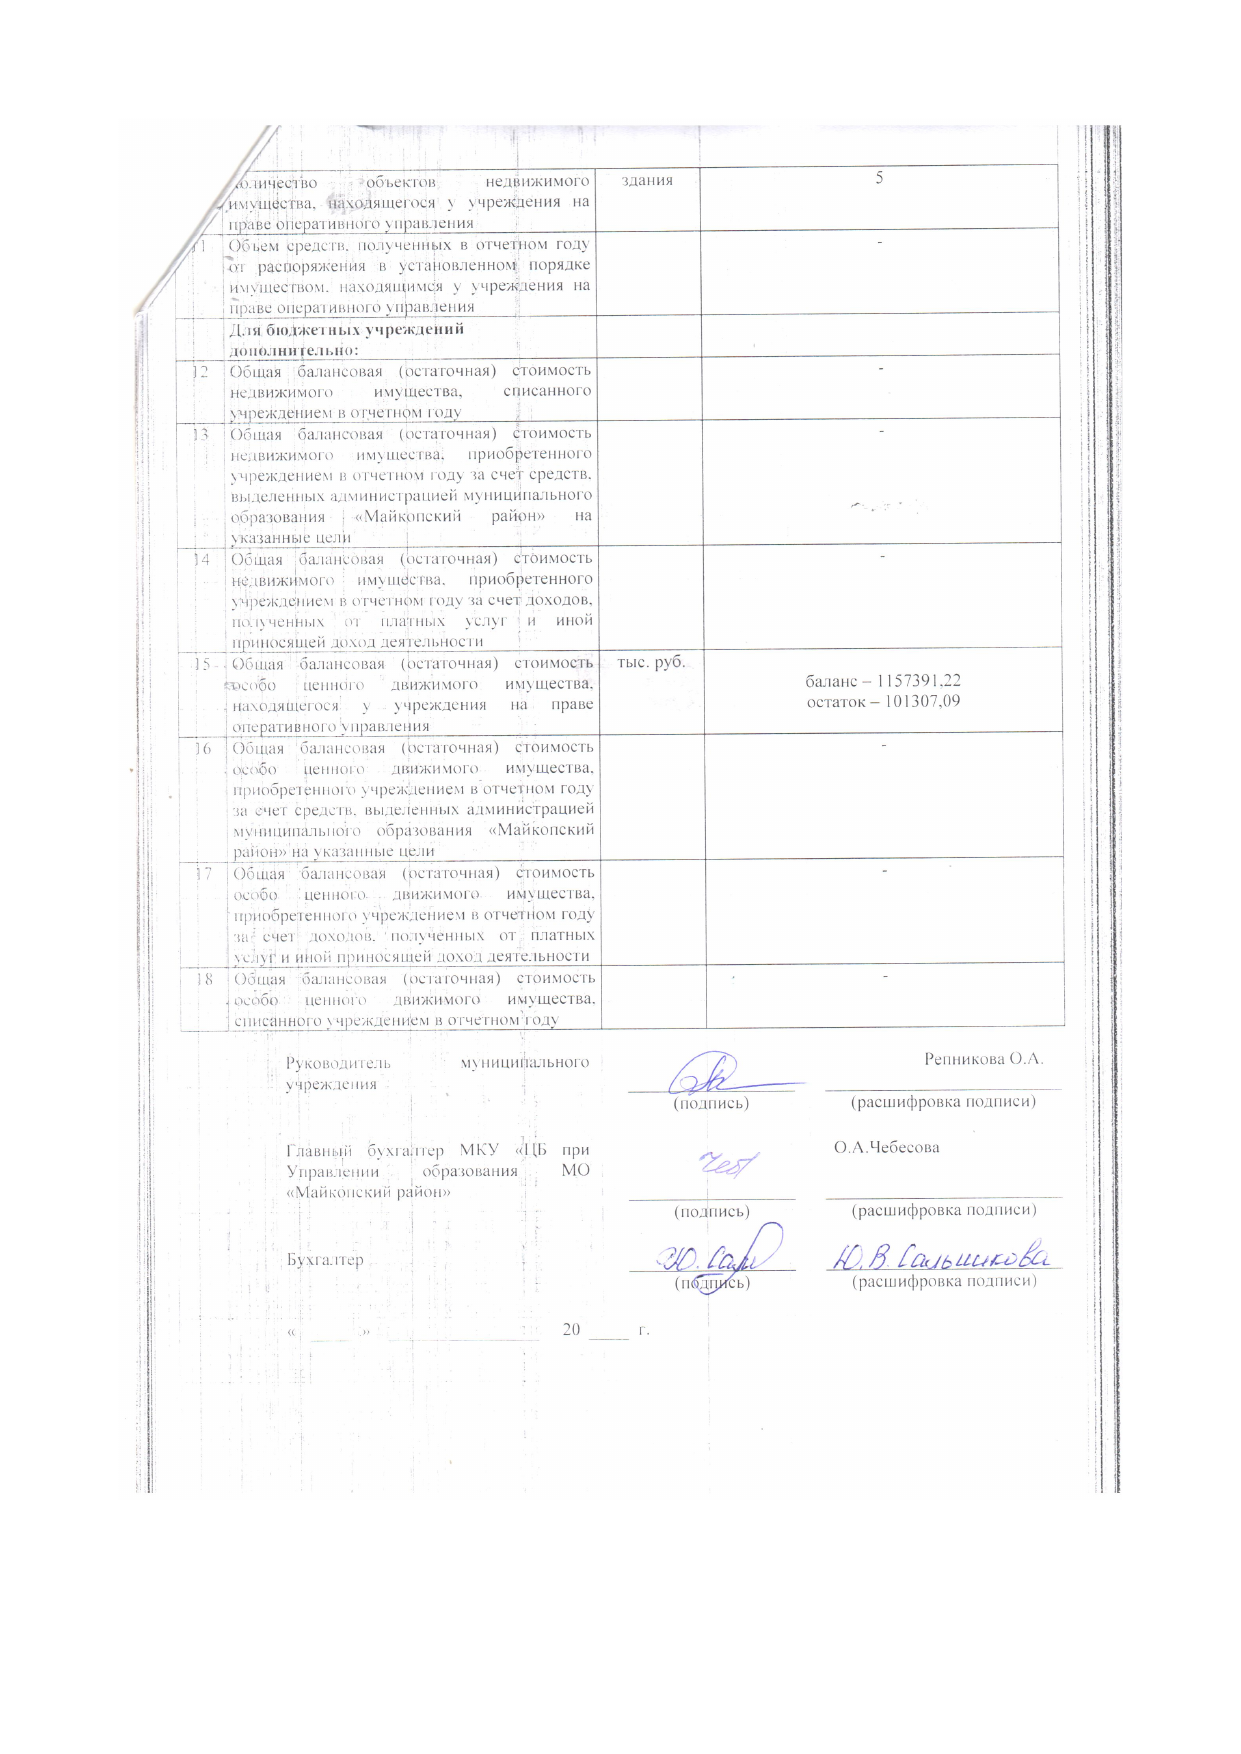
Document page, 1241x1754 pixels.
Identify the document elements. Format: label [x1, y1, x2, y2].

picture [118, 118, 1123, 1500]
